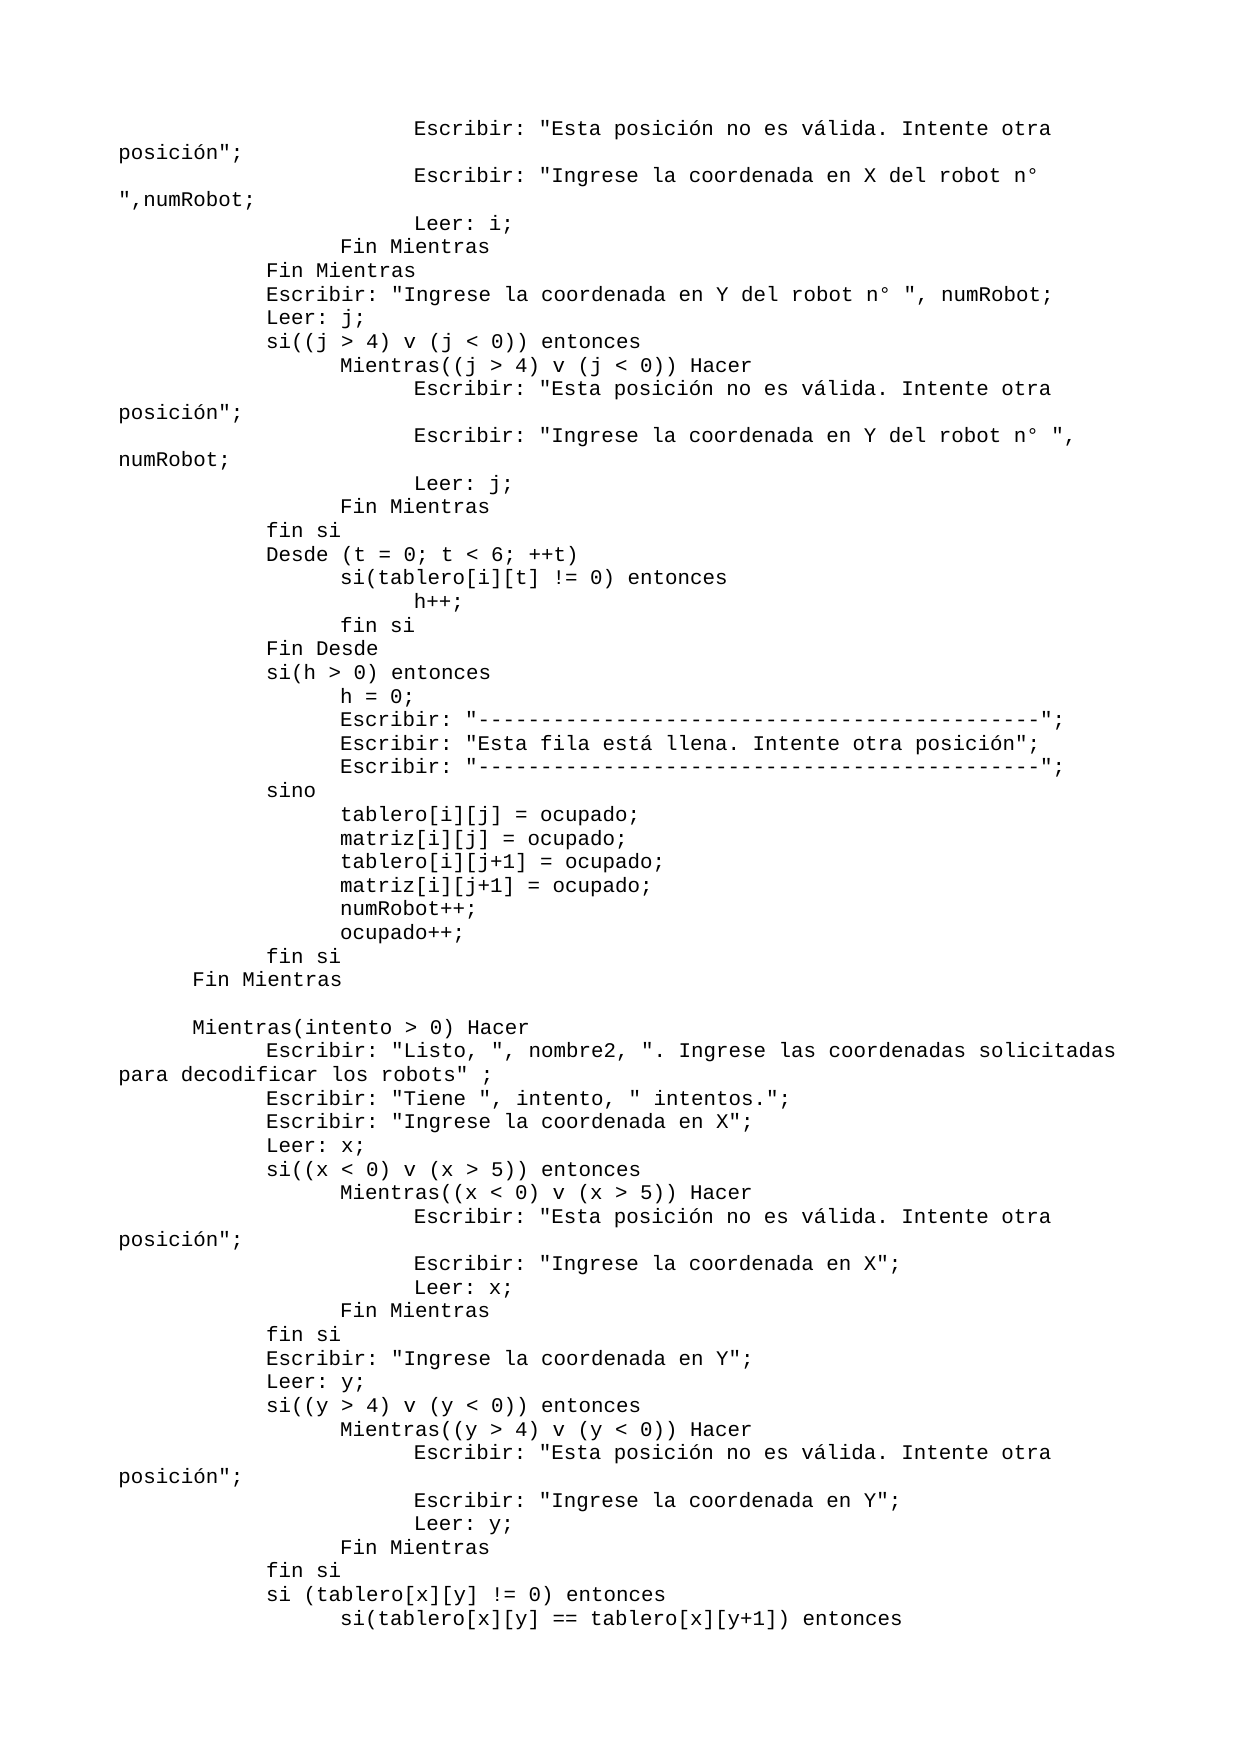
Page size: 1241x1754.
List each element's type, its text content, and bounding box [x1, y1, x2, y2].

text Leer: j; [118, 473, 1122, 496]
text Leer: i; [118, 213, 1122, 236]
text matriz[i][j+1] = ocupado; [118, 875, 1122, 898]
text Leer: x; [118, 1135, 1122, 1158]
text Escribir: "Ingrese la coordenada en X"; [118, 1253, 1122, 1277]
text matriz[i][j] = ocupado; [118, 827, 1122, 851]
text Escribir: "Ingrese la coordenada en Y"; [118, 1348, 1122, 1371]
text Fin Mientras [118, 236, 1122, 260]
text h++; [118, 591, 1122, 615]
text Leer: y; [118, 1371, 1122, 1395]
text Escribir: "Esta fila está llena. Intente otra posición"; [118, 733, 1122, 757]
text fin si [118, 615, 1122, 638]
text Escribir: "Esta posición no es válida. Intente otra posición"; [118, 118, 1122, 165]
text tablero[i][j] = ocupado; [118, 804, 1122, 827]
text si((x < 0) v (x > 5)) entonces [118, 1158, 1122, 1182]
text si(h > 0) entonces [118, 662, 1122, 686]
text Desde (t = 0; t < 6; ++t) [118, 544, 1122, 567]
text numRobot++; [118, 898, 1122, 922]
text Escribir: "Esta posición no es válida. Intente otra posición"; [118, 1206, 1122, 1253]
text fin si [118, 1561, 1122, 1584]
text Fin Mientras [118, 496, 1122, 520]
text Escribir: "Tiene ", intento, " intentos."; [118, 1088, 1122, 1111]
text Escribir: "---------------------------------------------"; [118, 709, 1122, 733]
text fin si [118, 946, 1122, 969]
text ocupado++; [118, 922, 1122, 946]
text Escribir: "Ingrese la coordenada en X del robot n° ",numRobot; [118, 165, 1122, 213]
text Fin Mientras [118, 969, 1122, 993]
text fin si [118, 520, 1122, 544]
text si (tablero[x][y] != 0) entonces [118, 1584, 1122, 1608]
text si(tablero[x][y] == tablero[x][y+1]) entonces [118, 1608, 1122, 1631]
text Escribir: "Ingrese la coordenada en X"; [118, 1111, 1122, 1135]
text Fin Mientras [118, 1537, 1122, 1561]
text Escribir: "Ingrese la coordenada en Y del robot n° ", numRobot; [118, 284, 1122, 307]
text si(tablero[i][t] != 0) entonces [118, 567, 1122, 591]
text Escribir: "Esta posición no es válida. Intente otra posición"; [118, 1442, 1122, 1489]
text si((y > 4) v (y < 0)) entonces [118, 1395, 1122, 1419]
text Mientras(intento > 0) Hacer [118, 1017, 1122, 1040]
text Fin Mientras [118, 1300, 1122, 1324]
text Leer: y; [118, 1513, 1122, 1537]
text h = 0; [118, 686, 1122, 709]
text Leer: x; [118, 1277, 1122, 1300]
text Escribir: "---------------------------------------------"; [118, 757, 1122, 780]
text Escribir: "Esta posición no es válida. Intente otra posición"; [118, 378, 1122, 426]
text Mientras((j > 4) v (j < 0)) Hacer [118, 354, 1122, 378]
text sino [118, 780, 1122, 804]
text si((j > 4) v (j < 0)) entonces [118, 331, 1122, 354]
text Escribir: "Ingrese la coordenada en Y del robot n° ", numRobot; [118, 426, 1122, 473]
text Escribir: "Ingrese la coordenada en Y"; [118, 1489, 1122, 1513]
text tablero[i][j+1] = ocupado; [118, 851, 1122, 875]
text fin si [118, 1324, 1122, 1348]
text Mientras((x < 0) v (x > 5)) Hacer [118, 1182, 1122, 1206]
text Fin Desde [118, 638, 1122, 662]
text Leer: j; [118, 307, 1122, 331]
text Escribir: "Listo, ", nombre2, ". Ingrese las coordenadas solicitadas para decodificar los robots" ; [118, 1040, 1122, 1088]
text Mientras((y > 4) v (y < 0)) Hacer [118, 1419, 1122, 1442]
text Fin Mientras [118, 260, 1122, 284]
